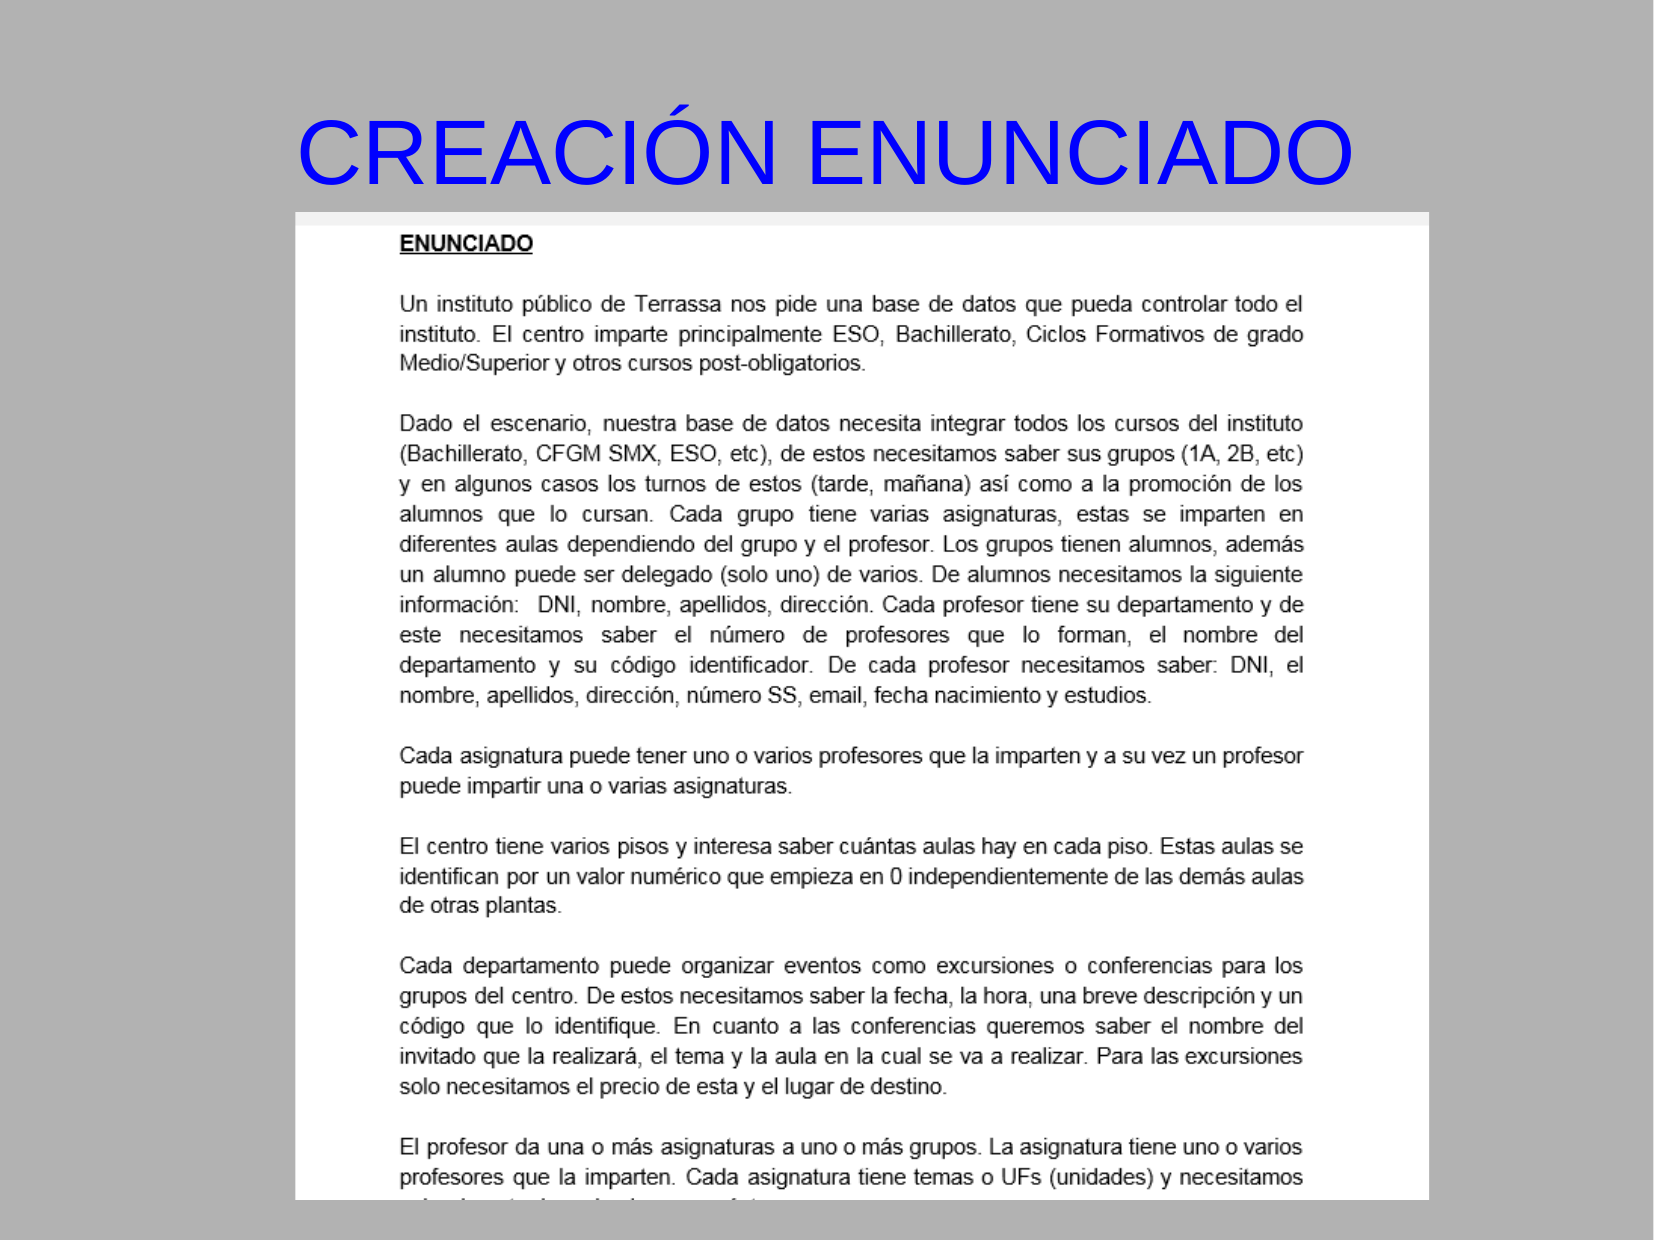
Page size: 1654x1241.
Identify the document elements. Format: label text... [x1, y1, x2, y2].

picture [295, 212, 1430, 1200]
title CREACIÓN ENUNCIADO [82, 49, 1571, 257]
